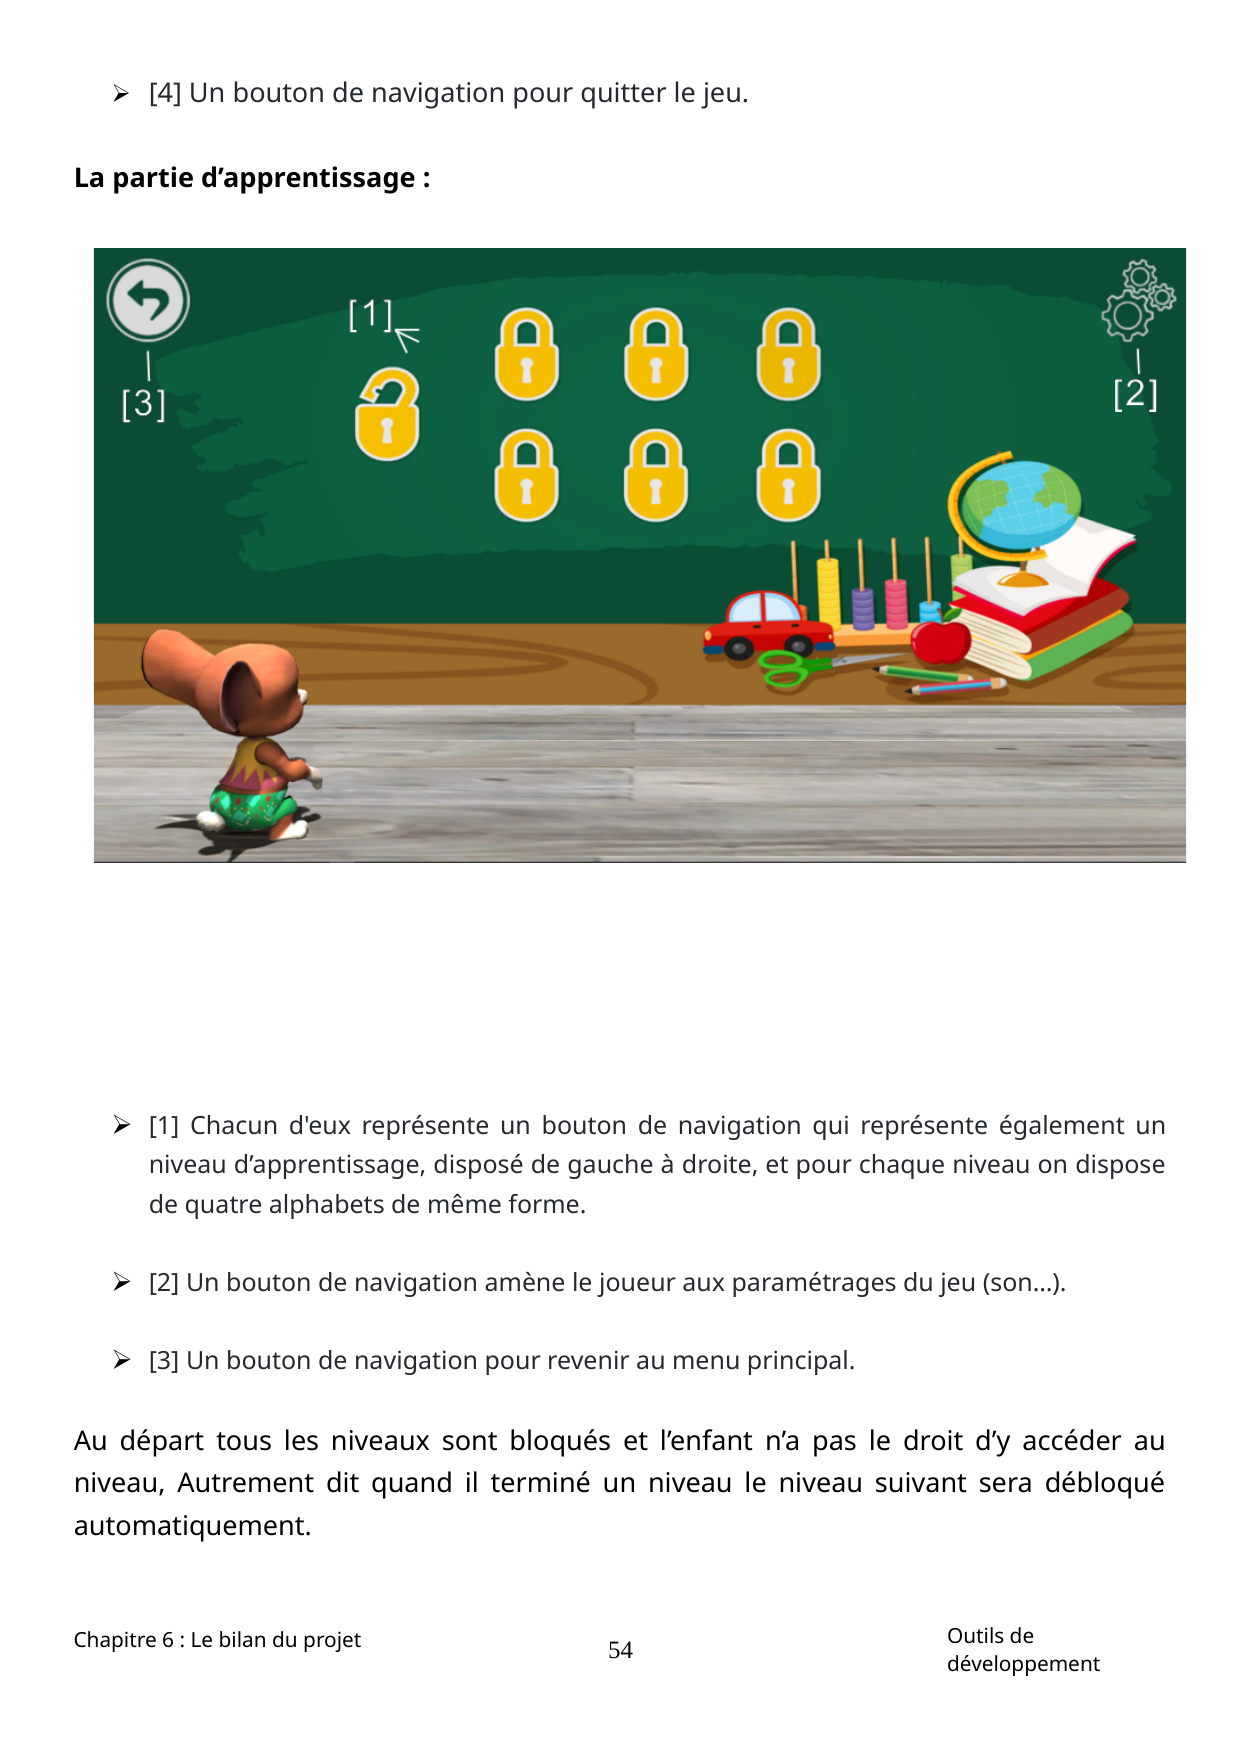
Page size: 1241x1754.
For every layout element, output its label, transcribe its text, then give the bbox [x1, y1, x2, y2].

list [3] Un bouton de navigation pour revenir au menu principal. [111, 1343, 1167, 1377]
list [4] Un bouton de navigation pour quitter le jeu. [111, 73, 1167, 110]
picture [93, 248, 1187, 863]
list Au départ tous les niveaux sont bloqués et l’enfant n’a pas le droit d’y accéder au niveau, Autrement dit quand il terminé un niveau le niveau suivant sera débloqué automatiquement. [73, 1421, 1167, 1543]
list [2] Un bouton de navigation amène le joueur aux paramétrages du jeu (son…). [111, 1265, 1167, 1299]
text La partie d’apprentissage : [73, 158, 1167, 195]
list [1] Chacun d'eux représente un bouton de navigation qui représente également un niveau d’apprentissage, disposé de gauche à droite, et pour chaque niveau on dispose de quatre alphabets de même forme. [111, 1108, 1167, 1220]
